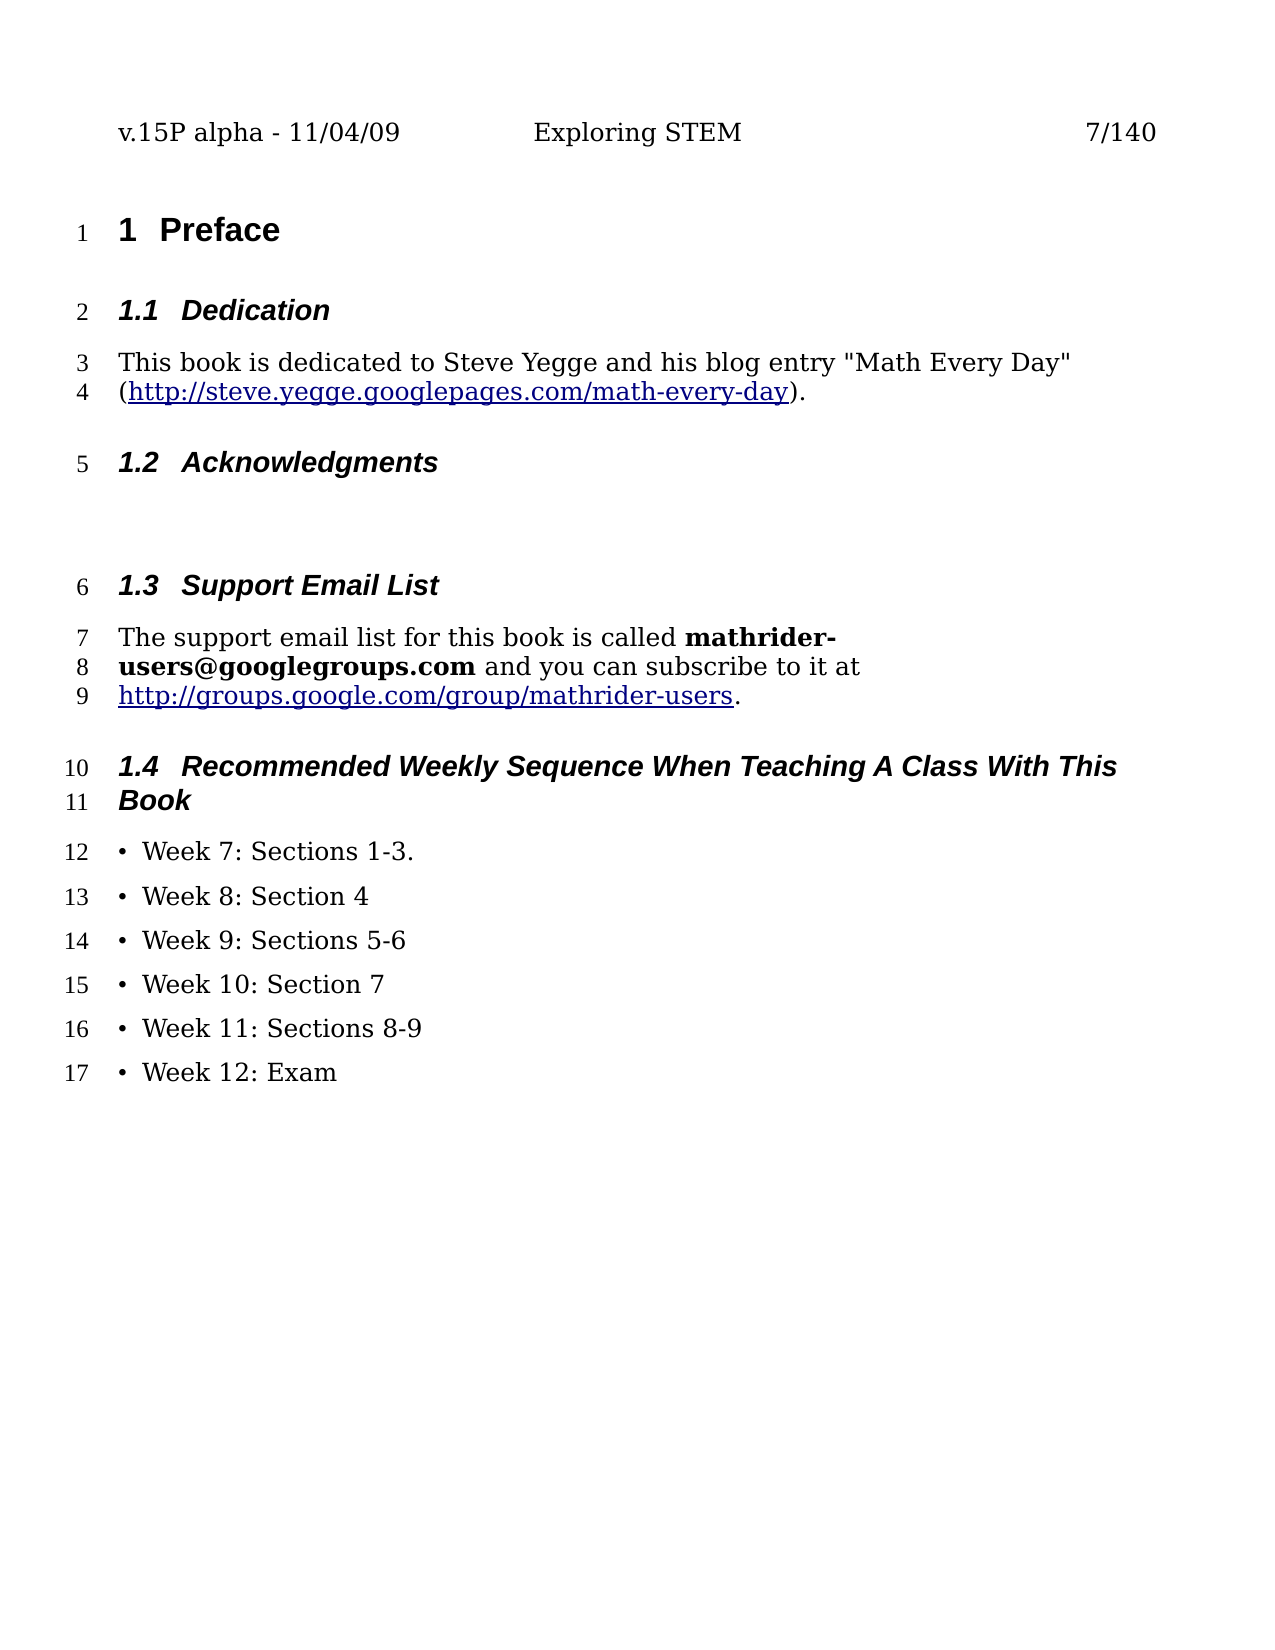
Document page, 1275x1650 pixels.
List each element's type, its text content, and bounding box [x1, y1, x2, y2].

subtitle Support Email List [118, 568, 1157, 602]
list Week 7: Sections 1-3. [118, 837, 1157, 867]
list Week 12: Exam [118, 1058, 1157, 1087]
list Week 10: Section 7 [118, 970, 1157, 999]
subtitle Preface [118, 210, 1157, 248]
list Week 11: Sections 8-9 [118, 1014, 1157, 1043]
list Week 9: Sections 5-6 [118, 926, 1157, 955]
subtitle Recommended Weekly Sequence When Teaching A Class With This Book [118, 749, 1157, 817]
text The support email list for this book is called mathrider-users@googlegroups.com and you can subscribe to it at http://groups.google.com/group/mathrider-users. [118, 622, 1157, 710]
subtitle Acknowledgments [118, 445, 1157, 479]
list Week 8: Section 4 [118, 882, 1157, 911]
subtitle Dedication [118, 293, 1157, 327]
text This book is dedicated to Steve Yegge and his blog entry "Math Every Day" (http://steve.yegge.googlepages.com/math-every-day). [118, 348, 1157, 406]
